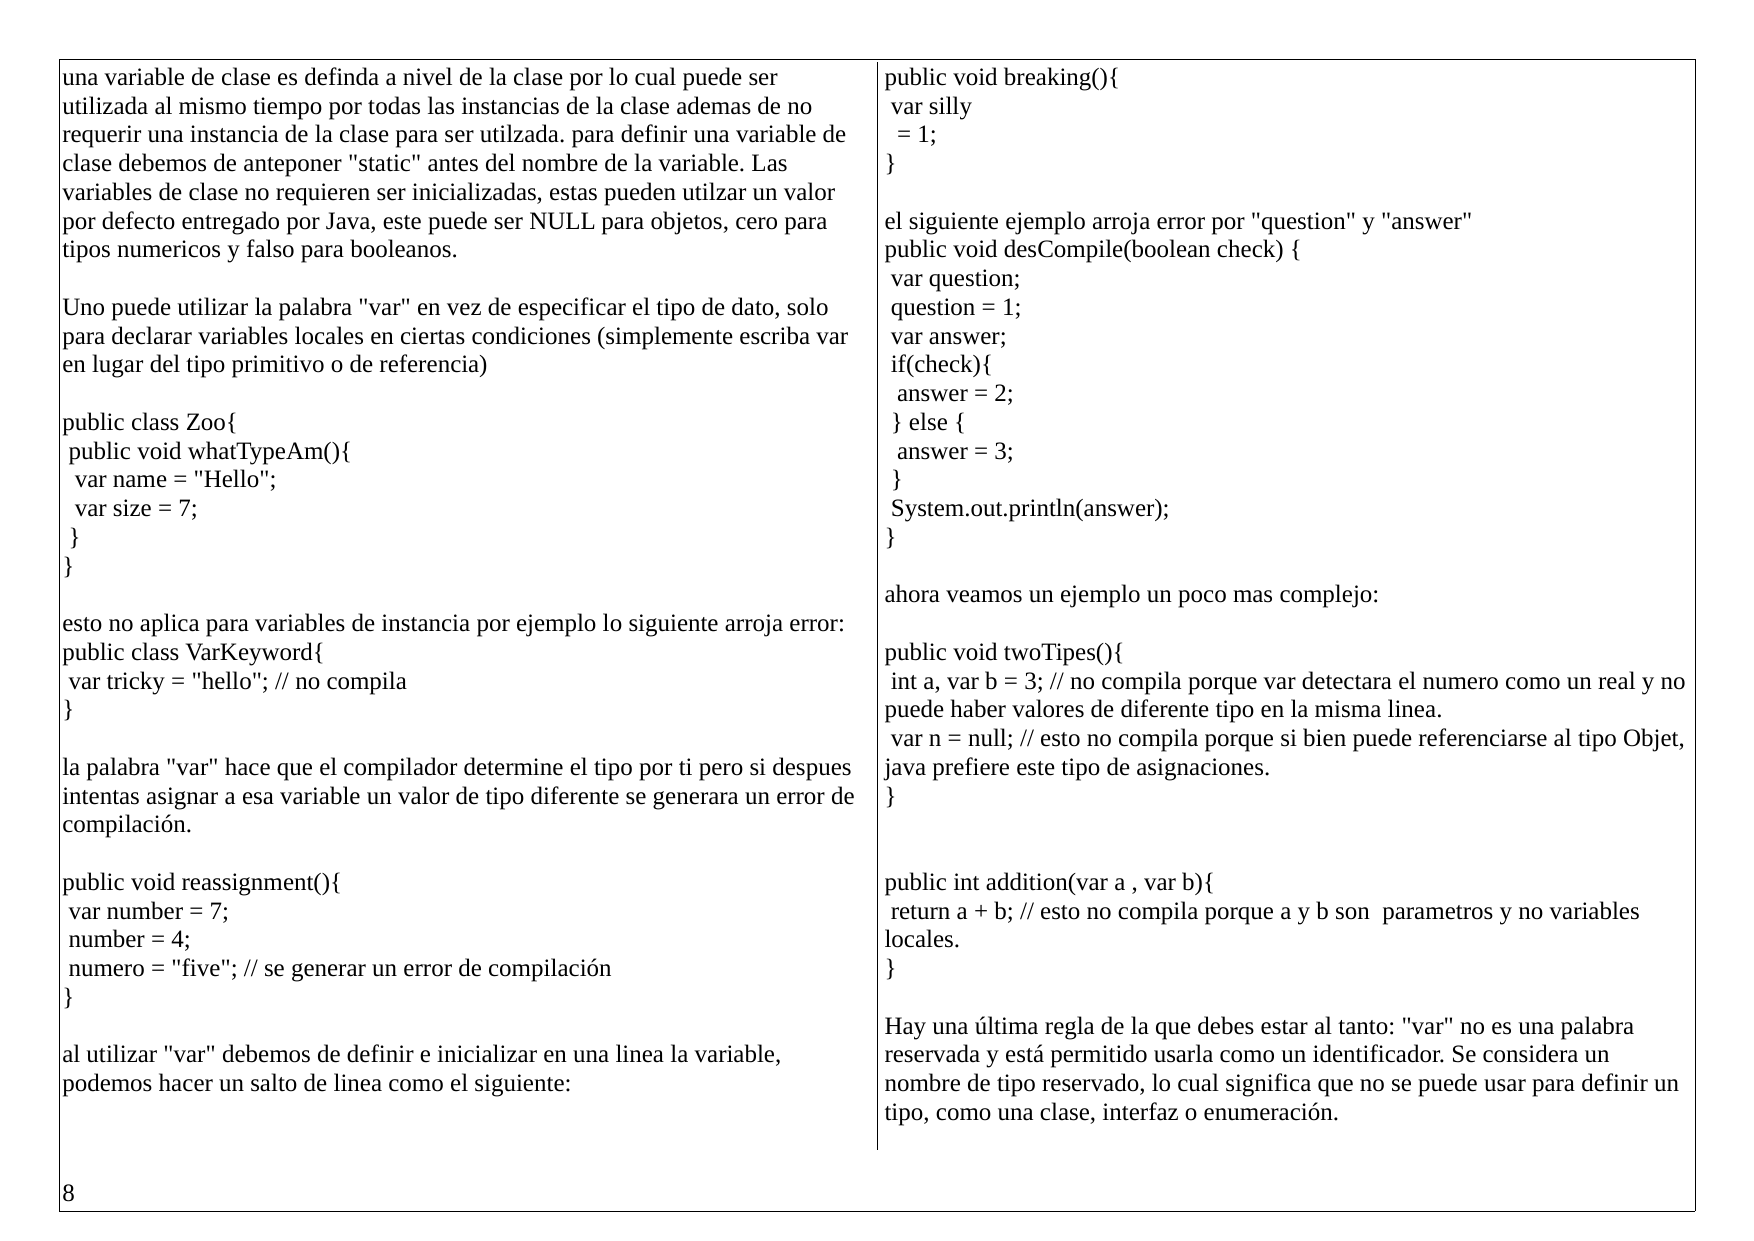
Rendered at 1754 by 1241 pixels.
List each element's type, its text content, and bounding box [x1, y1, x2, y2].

text } [62, 551, 869, 579]
text var answer; [884, 321, 1692, 349]
text if(check){ [884, 349, 1692, 378]
text Hay una última regla de la que debes estar al tanto: "var" no es una palabra reservada y está permitido usarla como un identificador. Se considera un nombre de tipo reservado, lo cual significa que no se puede usar para definir un tipo, como una clase, interfaz o enumeración. [884, 1011, 1692, 1126]
text var question; [884, 263, 1692, 292]
text el siguiente ejemplo arroja error por "question" y "answer" [884, 206, 1692, 234]
text una variable de clase es definda a nivel de la clase por lo cual puede ser utilizada al mismo tiempo por todas las instancias de la clase ademas de no requerir una instancia de la clase para ser utilzada. para definir una variable de clase debemos de anteponer "static" antes del nombre de la variable. Las variables de clase no requieren ser inicializadas, estas pueden utilzar un valor por defecto entregado por Java, este puede ser NULL para objetos, cero para tipos numericos y falso para booleanos. [62, 62, 869, 263]
text ahora veamos un ejemplo un poco mas complejo: [884, 579, 1692, 608]
text } [62, 522, 869, 551]
text al utilizar "var" debemos de definir e inicializar en una linea la variable, podemos hacer un salto de linea como el siguiente: [62, 1039, 869, 1097]
text } [884, 522, 1692, 551]
text var size = 7; [62, 493, 869, 522]
text numero = "five"; // se generar un error de compilación [62, 953, 869, 982]
text public void desCompile(boolean check) { [884, 234, 1692, 263]
text } [884, 464, 1692, 493]
text public class Zoo{ [62, 407, 869, 436]
text } [62, 982, 869, 1011]
text public void breaking(){ [884, 62, 1692, 91]
text answer = 2; [884, 378, 1692, 407]
text public class VarKeyword{ [62, 637, 869, 666]
text answer = 3; [884, 436, 1692, 464]
text } [884, 148, 1692, 177]
text esto no aplica para variables de instancia por ejemplo lo siguiente arroja error: [62, 608, 869, 637]
text var silly [884, 91, 1692, 119]
text } else { [884, 407, 1692, 436]
text var n = null; // esto no compila porque si bien puede referenciarse al tipo Objet, java prefiere este tipo de asignaciones. [884, 723, 1692, 781]
text } [884, 953, 1692, 982]
text la palabra "var" hace que el compilador determine el tipo por ti pero si despues intentas asignar a esa variable un valor de tipo diferente se generara un error de compilación. [62, 752, 869, 838]
text number = 4; [62, 924, 869, 953]
text } [62, 694, 869, 723]
text System.out.println(answer); [884, 493, 1692, 522]
text return a + b; // esto no compila porque a y b son parametros y no variables locales. [884, 896, 1692, 953]
text = 1; [884, 119, 1692, 148]
text int a, var b = 3; // no compila porque var detectara el numero como un real y no puede haber valores de diferente tipo en la misma linea. [884, 666, 1692, 723]
text public void reassignment(){ [62, 867, 869, 896]
text public void whatTypeAm(){ [62, 436, 869, 464]
text question = 1; [884, 292, 1692, 321]
text var name = "Hello"; [62, 464, 869, 493]
text Uno puede utilizar la palabra "var" en vez de especificar el tipo de dato, solo para declarar variables locales en ciertas condiciones (simplemente escriba var en lugar del tipo primitivo o de referencia) [62, 292, 869, 378]
text } [884, 781, 1692, 809]
text var number = 7; [62, 896, 869, 924]
text var tricky = "hello"; // no compila [62, 666, 869, 694]
text public void twoTipes(){ [884, 637, 1692, 666]
text public int addition(var a , var b){ [884, 867, 1692, 896]
